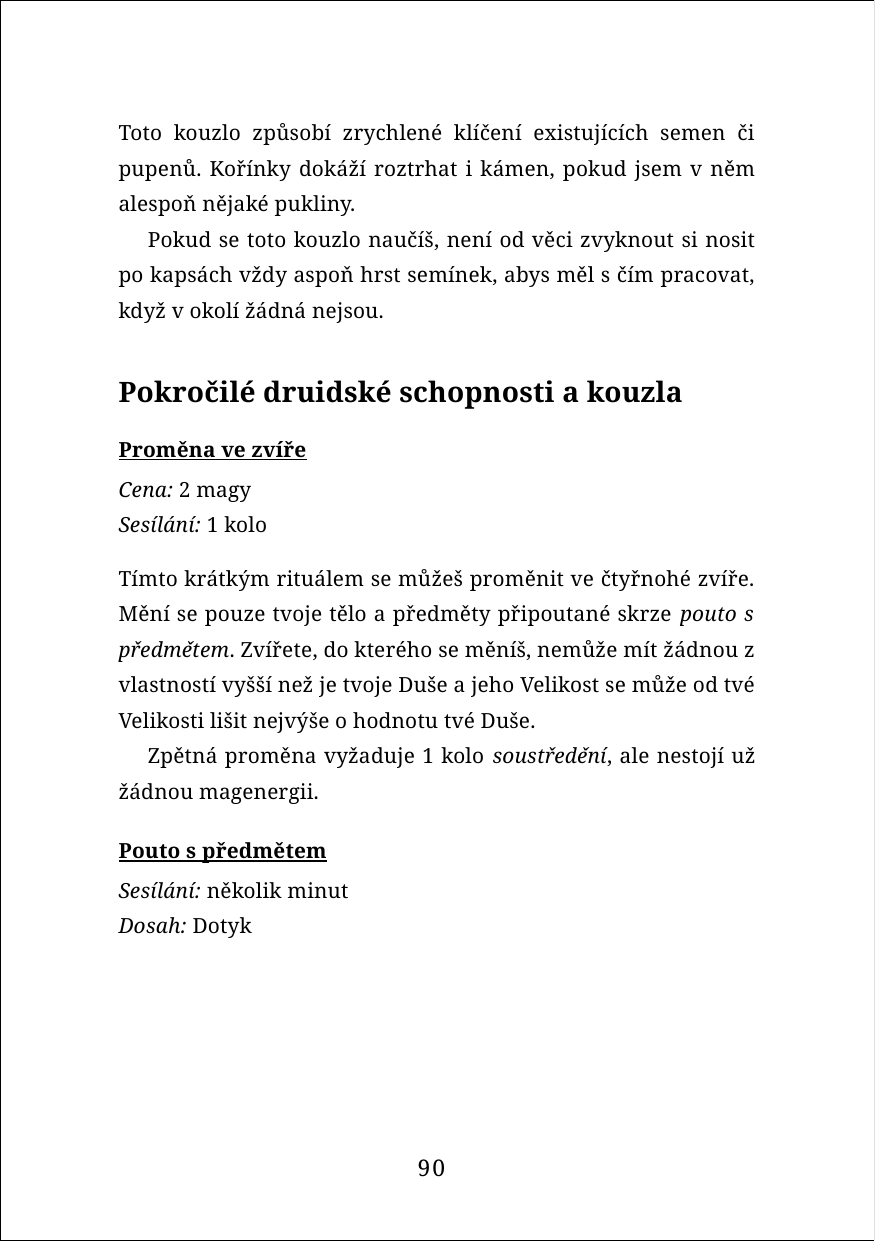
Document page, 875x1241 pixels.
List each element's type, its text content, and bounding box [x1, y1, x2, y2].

text Cena: 2 magy Sesílání: 1 kolo [118, 475, 756, 539]
text Tímto krátkým rituálem se můžeš proměnit ve čtyřnohé zvíře. Mění se pouze tvoje tělo a předměty připoutané skrze pouto s předmětem. Zvířete, do kterého se měníš, nemůže mít žádnou z vlastností vyšší než je tvoje Duše a jeho Velikost se může od tvé Velikosti lišit nejvýše o hodnotu tvé Duše. Zpětná proměna vyžaduje 1 kolo soustředění, ale nestojí už žádnou magenergii. [118, 564, 756, 805]
text Toto kouzlo způsobí zrychlené klíčení existujících semen či pupenů. Kořínky dokáží roztrhat i kámen, pokud jsem v něm alespoň nějaké pukliny. Pokud se toto kouzlo naučíš, není od věci zvyknout si nosit po kapsách vždy aspoň hrst semínek, abys měl s čím pracovat, když v okolí žádná nejsou. [118, 118, 756, 324]
subtitle Pouto s předmětem [118, 836, 756, 864]
subtitle Proměna ve zvíře [118, 435, 756, 463]
text Sesílání: několik minut Dosah: Dotyk [118, 876, 756, 940]
subtitle Pokročilé druidské schopnosti a kouzla [118, 373, 756, 411]
